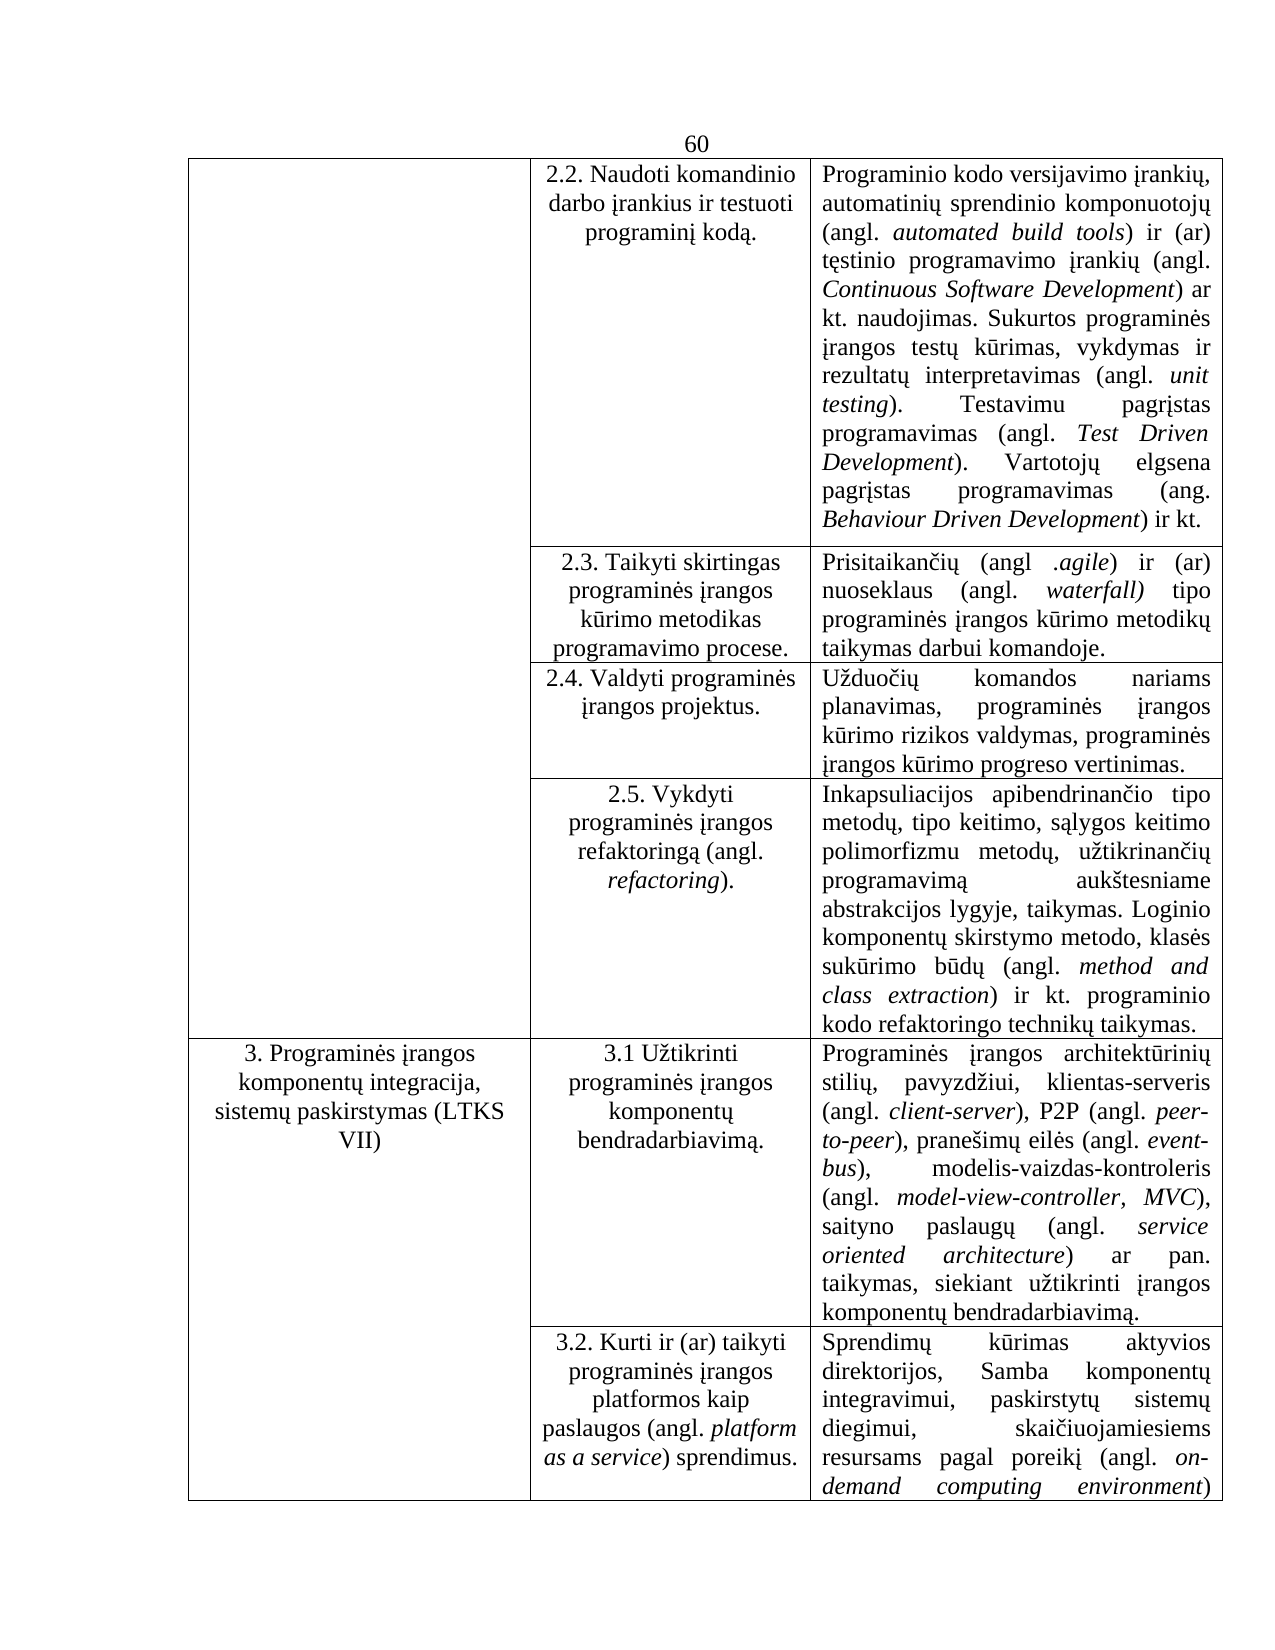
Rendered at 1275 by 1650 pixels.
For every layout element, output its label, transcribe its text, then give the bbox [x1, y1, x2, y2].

table_cell Inkapsuliacijos apibendrinančio tipo metodų, tipo keitimo, sąlygos keitimo polimorfizmu metodų, užtikrinančių programavimą aukštesniame abstrakcijos lygyje, taikymas. Loginio komponentų skirstymo metodo, klasės sukūrimo būdų (angl. method and class extraction) ir kt. programinio kodo refaktoringo technikų taikymas. [811, 779, 1222, 1037]
table_cell 3.2. Kurti ir (ar) taikyti programinės įrangos platformos kaip paslaugos (angl. platform as a service) sprendimus. [531, 1327, 810, 1499]
table_cell 2.3. Taikyti skirtingas programinės įrangos kūrimo metodikas programavimo procese. [531, 547, 810, 662]
table_cell Užduočių komandos nariams planavimas, programinės įrangos kūrimo rizikos valdymas, programinės įrangos kūrimo progreso vertinimas. [811, 663, 1222, 778]
table_cell 2.4. Valdyti programinės įrangos projektus. [531, 663, 810, 778]
table_cell 2.2. Naudoti komandinio darbo įrankius ir testuoti programinį kodą. [531, 159, 810, 546]
table_cell Programinio kodo versijavimo įrankių, automatinių sprendinio komponuotojų (angl. automated build tools) ir (ar) tęstinio programavimo įrankių (angl. Continuous Software Development) ar kt. naudojimas. Sukurtos programinės įrangos testų kūrimas, vykdymas ir rezultatų interpretavimas (angl. unit testing). Testavimu pagrįstas programavimas (angl. Test Driven Development). Vartotojų elgsena pagrįstas programavimas (ang. Behaviour Driven Development) ir kt. [811, 159, 1222, 546]
table_cell Sprendimų kūrimas aktyvios direktorijos, Samba komponentų integravimui, paskirstytų sistemų diegimui, skaičiuojamiesiems resursams pagal poreikį (angl. on-demand computing environment) [811, 1327, 1222, 1499]
table_cell 2.5. Vykdyti programinės įrangos refaktoringą (angl. refactoring). [531, 779, 810, 1037]
table_cell Prisitaikančių (angl .agile) ir (ar) nuoseklaus (angl. waterfall) tipo programinės įrangos kūrimo metodikų taikymas darbui komandoje. [811, 547, 1222, 662]
table_cell Programinės įrangos architektūrinių stilių, pavyzdžiui, klientas-serveris (angl. client-server), P2P (angl. peer-to-peer), pranešimų eilės (angl. event-bus), modelis-vaizdas-kontroleris (angl. model-view-controller, MVC), saityno paslaugų (angl. service oriented architecture) ar pan. taikymas, siekiant užtikrinti įrangos komponentų bendradarbiavimą. [811, 1039, 1222, 1326]
table_cell [189, 159, 530, 1037]
table_cell 3.1 Užtikrinti programinės įrangos komponentų bendradarbiavimą. [531, 1039, 810, 1326]
table_cell 3. Programinės įrangos komponentų integracija, sistemų paskirstymas (LTKS VII) [189, 1039, 530, 1499]
